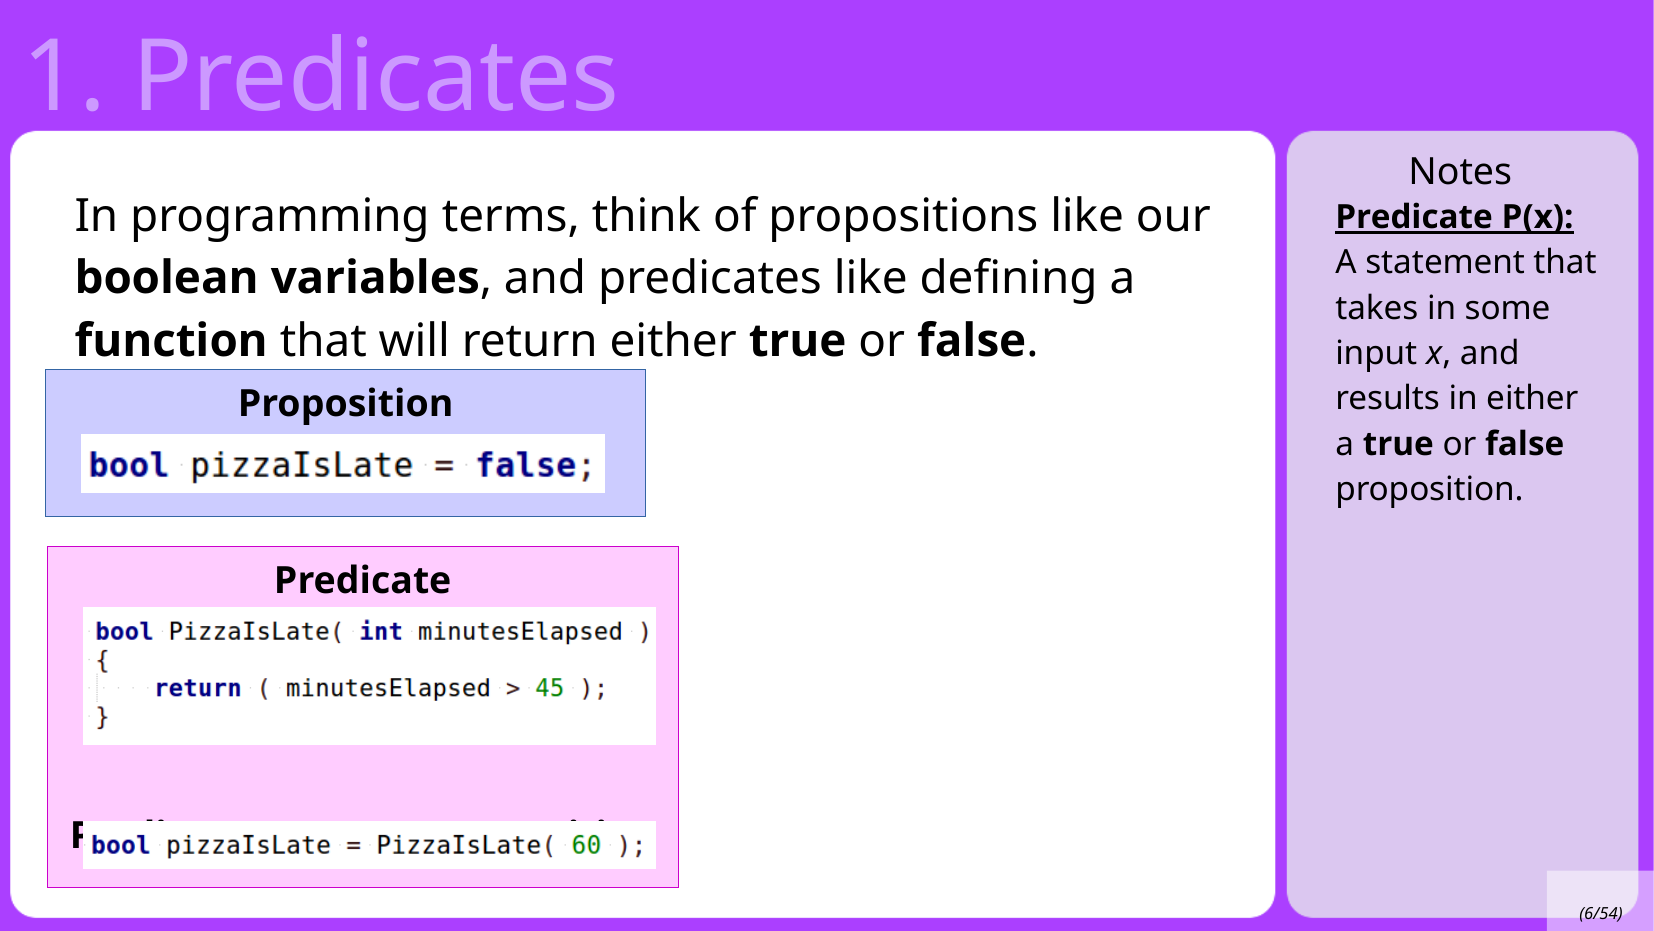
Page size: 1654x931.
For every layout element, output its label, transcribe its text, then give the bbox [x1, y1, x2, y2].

title 1. Predicates [22, 13, 1511, 130]
picture [0, 0, 1654, 931]
text_box (<number>/54) [1546, 877, 1654, 931]
text_box Predicate Predicate returns a proposition [47, 546, 679, 888]
text_box Notes [1290, 141, 1631, 199]
text_box In programming terms, think of propositions like our boolean variables, and predicates like defining a function that will return either true or false. [74, 182, 1226, 371]
text_box Predicate P(x): A statement that takes in some input x, and results in either a true or false proposition. [1319, 213, 1613, 490]
text_box Proposition [45, 369, 646, 517]
